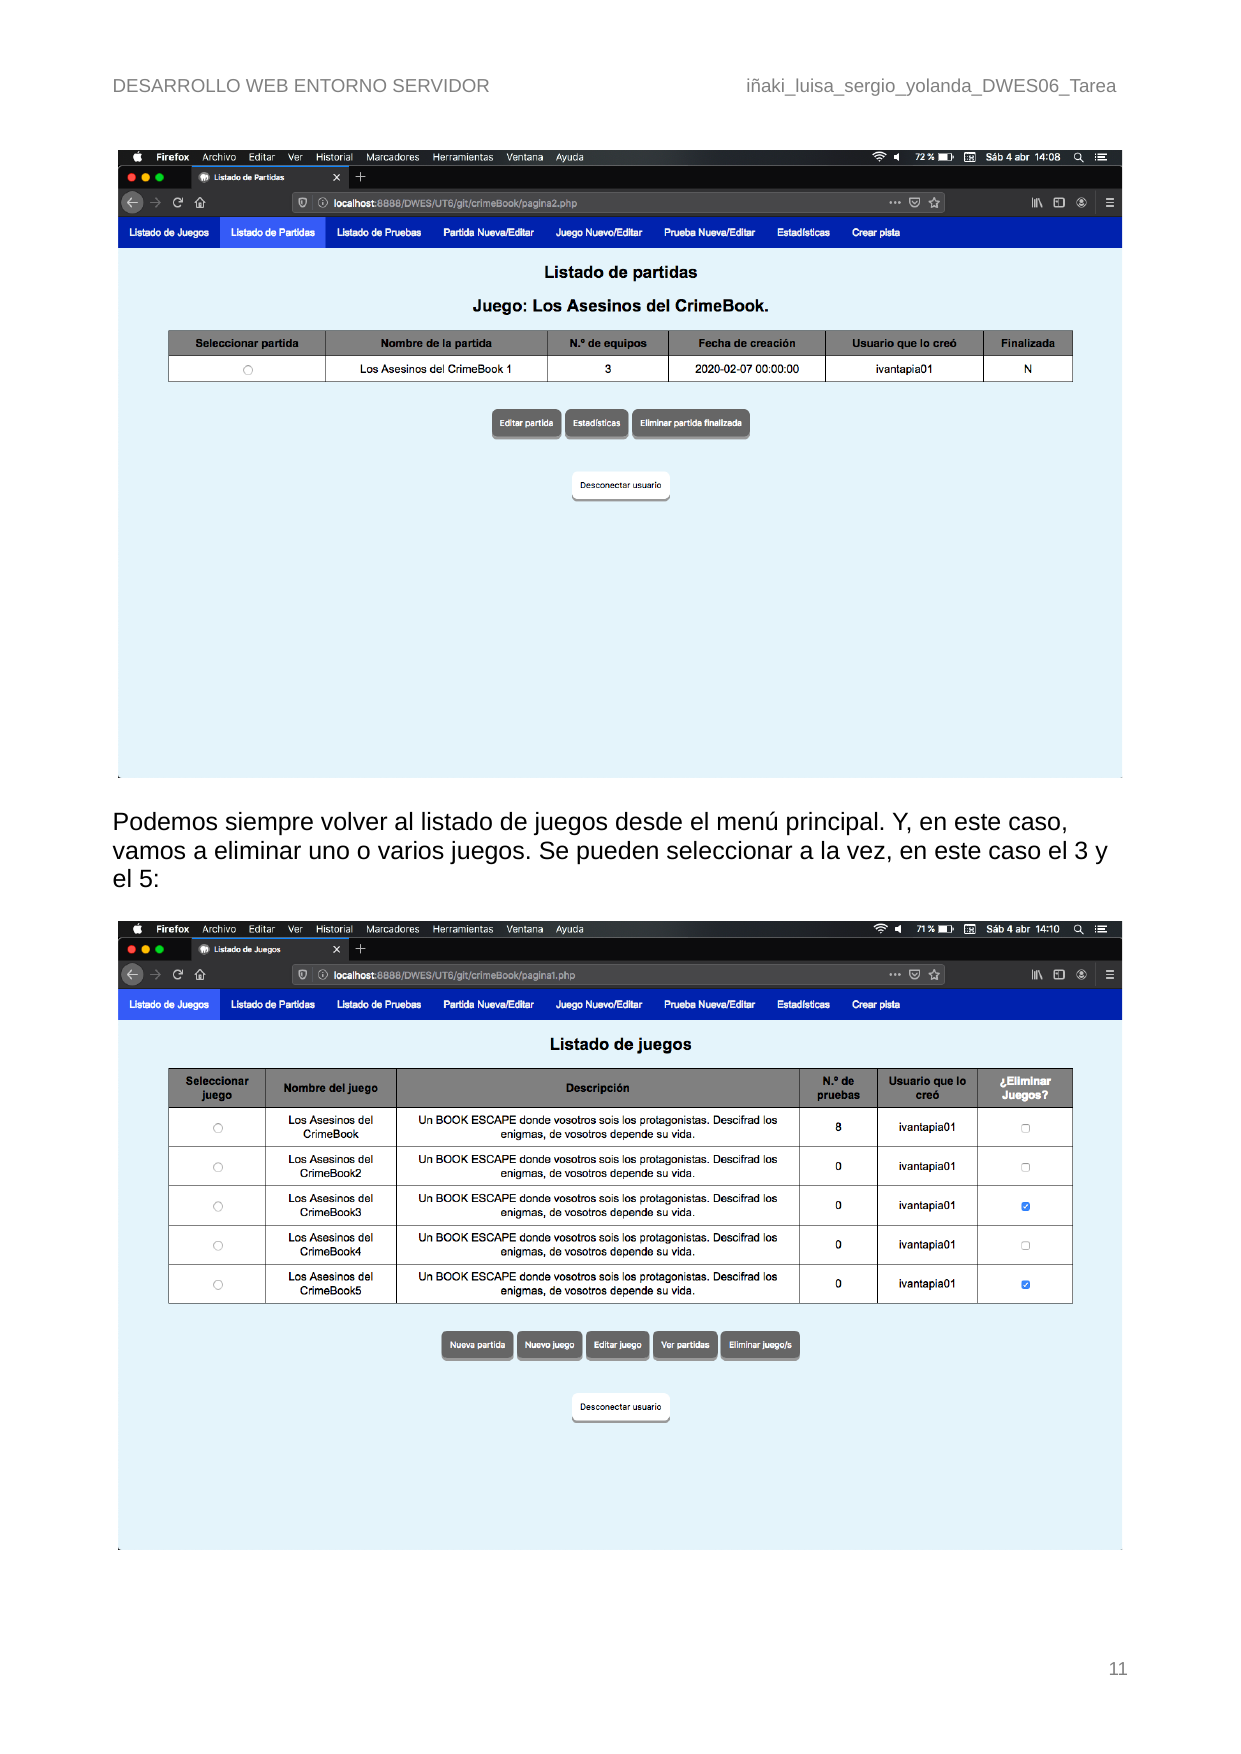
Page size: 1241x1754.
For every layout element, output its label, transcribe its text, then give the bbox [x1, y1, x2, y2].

picture [118, 921, 1123, 1550]
picture [118, 150, 1123, 778]
text Podemos siempre volver al listado de juegos desde el menú principal. Y, en este caso, vamos a eliminar uno o varios juegos. Se pueden seleccionar a la vez, en este caso el 3 y el 5: [112, 807, 1128, 893]
